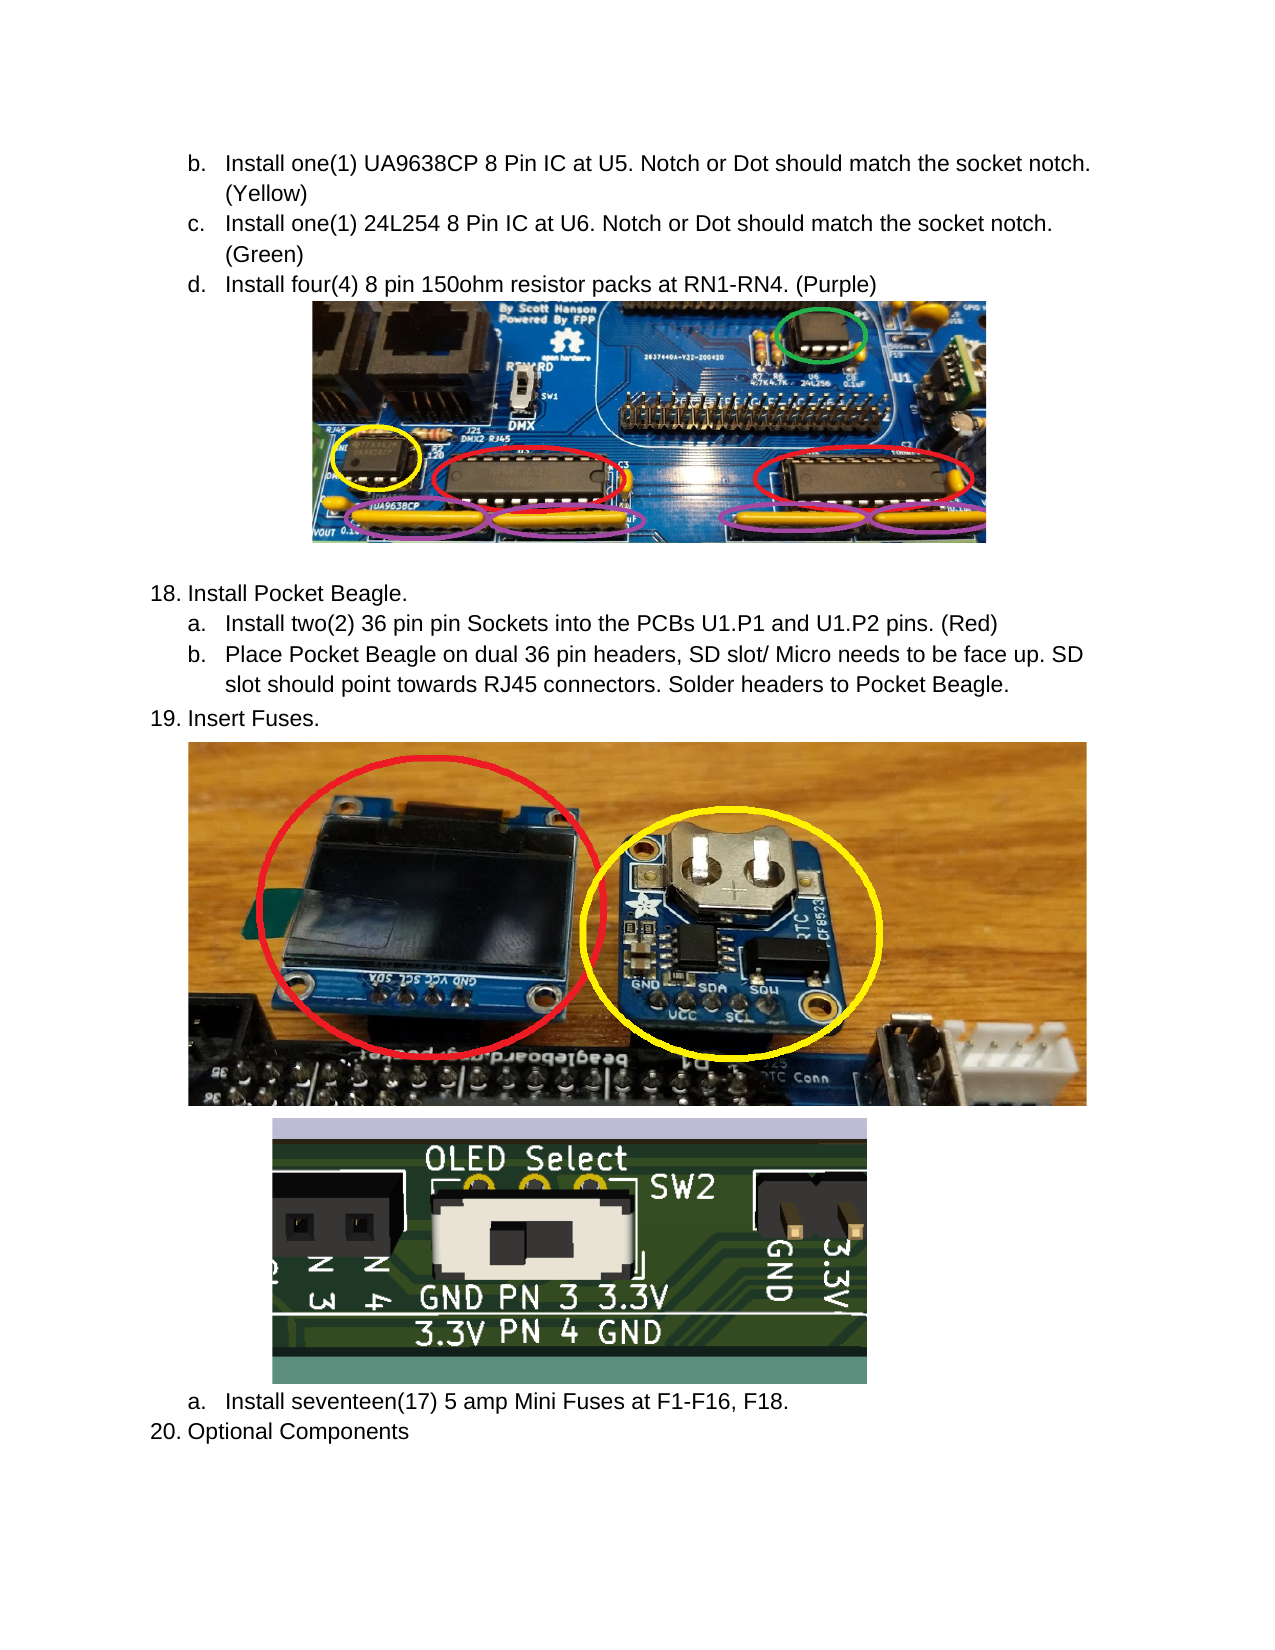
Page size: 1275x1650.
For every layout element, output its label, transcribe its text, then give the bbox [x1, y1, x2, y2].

list Install four(4) 8 pin 150ohm resistor packs at RN1-RN4. (Purple) [187, 271, 1125, 297]
list Install two(2) 36 pin pin Sockets into the PCBs U1.P1 and U1.P2 pins. (Red) [187, 610, 1125, 637]
picture [312, 301, 987, 543]
list Install one(1) UA9638CP 8 Pin IC at U5. Notch or Dot should match the socket notch. (Yellow) [187, 150, 1125, 207]
picture [188, 742, 1087, 1106]
list Install seventeen(17) 5 amp Mini Fuses at F1-F16, F18. [187, 1384, 1125, 1414]
picture [272, 1118, 867, 1384]
list Install one(1) 24L254 8 Pin IC at U6. Notch or Dot should match the socket notch. (Green) [187, 210, 1125, 267]
list Install Pocket Beagle. [150, 580, 1125, 607]
list Optional Components [150, 1418, 1125, 1444]
list Insert Fuses. [150, 705, 1125, 731]
list Place Pocket Beagle on dual 36 pin headers, SD slot/ Micro needs to be face up. SD slot should point towards RJ45 connectors. Solder headers to Pocket Beagle. [187, 641, 1125, 697]
